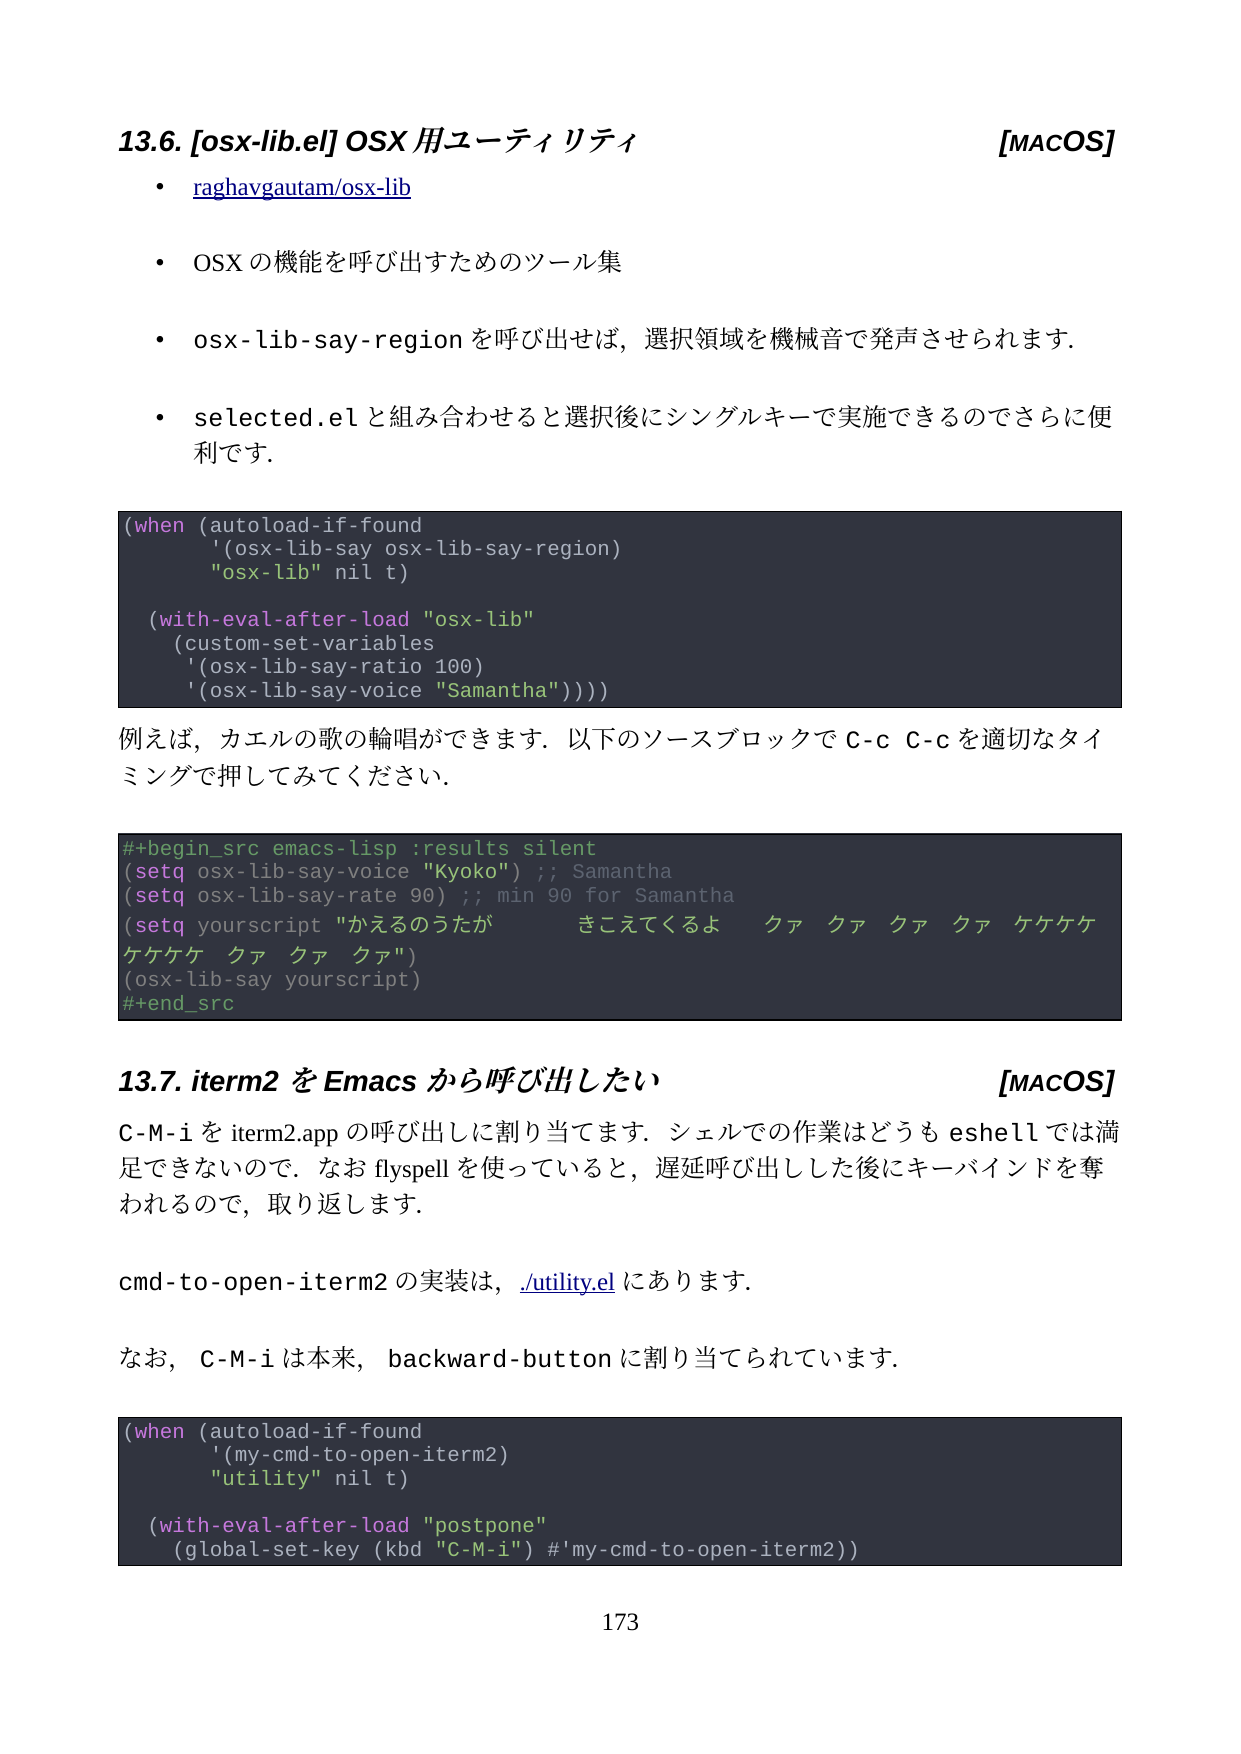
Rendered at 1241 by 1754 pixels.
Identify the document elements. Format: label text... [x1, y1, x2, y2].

list raghavgautam/osx-lib [156, 172, 1122, 230]
text (setq osx-lib-say-voice "Kyoko") ;; Samantha [119, 857, 1121, 881]
text (global-set-key (kbd "C-M-i") #'my-cmd-to-open-iterm2)) [119, 1535, 1121, 1565]
text 例えば，カエルの歌の輪唱ができます．以下のソースブロックで C-c C-c を適切なタイミングで押してみてください． [118, 720, 1122, 821]
text "osx-lib" nil t) [119, 558, 1121, 582]
text (setq yourscript "かえるのうたが きこえてくるよ クァ クァ クァ クァ ケケケケ ケケケケ クァ クァ クァ") [119, 904, 1121, 965]
list OSXの機能を呼び出すためのツール集 [156, 242, 1122, 307]
subtitle [osx-lib.el] OSX用ユーティリティ [macOS] [118, 118, 1122, 160]
text #+end_src [119, 989, 1121, 1019]
list osx-lib-say-region を呼び出せば，選択領域を機械音で発声させられます． [156, 320, 1122, 385]
text "utility" nil t) [119, 1464, 1121, 1488]
text (when (autoload-if-found [119, 512, 1121, 534]
text (when (autoload-if-found [119, 1418, 1121, 1440]
text (with-eval-after-load "osx-lib" [119, 605, 1121, 629]
text なお， C-M-i は本来， backward-button に割り当てられています． [118, 1339, 1122, 1404]
text '(osx-lib-say-voice "Samantha")))) [119, 676, 1121, 707]
text #+begin_src emacs-lisp :results silent [119, 835, 1121, 857]
text '(osx-lib-say osx-lib-say-region) [119, 534, 1121, 558]
text C-M-i を iterm2.app の呼び出しに割り当てます．シェルでの作業はどうも eshell では満足できないので．なお flyspell を使っていると，遅延呼び出しした後にキーバインドを奪われるので，取り返します． [118, 1112, 1122, 1249]
text (osx-lib-say yourscript) [119, 965, 1121, 989]
subtitle iterm2 を Emacs から呼び出したい [macOS] [118, 1058, 1122, 1100]
text '(osx-lib-say-ratio 100) [119, 652, 1121, 676]
list selected.el と組み合わせると選択後にシングルキーで実施できるのでさらに便利です． [156, 397, 1122, 498]
text '(my-cmd-to-open-iterm2) [119, 1440, 1121, 1464]
text (setq osx-lib-say-rate 90) ;; min 90 for Samantha [119, 881, 1121, 904]
text (custom-set-variables [119, 629, 1121, 652]
text cmd-to-open-iterm2 の実装は，./utility.el にあります． [118, 1262, 1122, 1327]
text (with-eval-after-load "postpone" [119, 1511, 1121, 1535]
